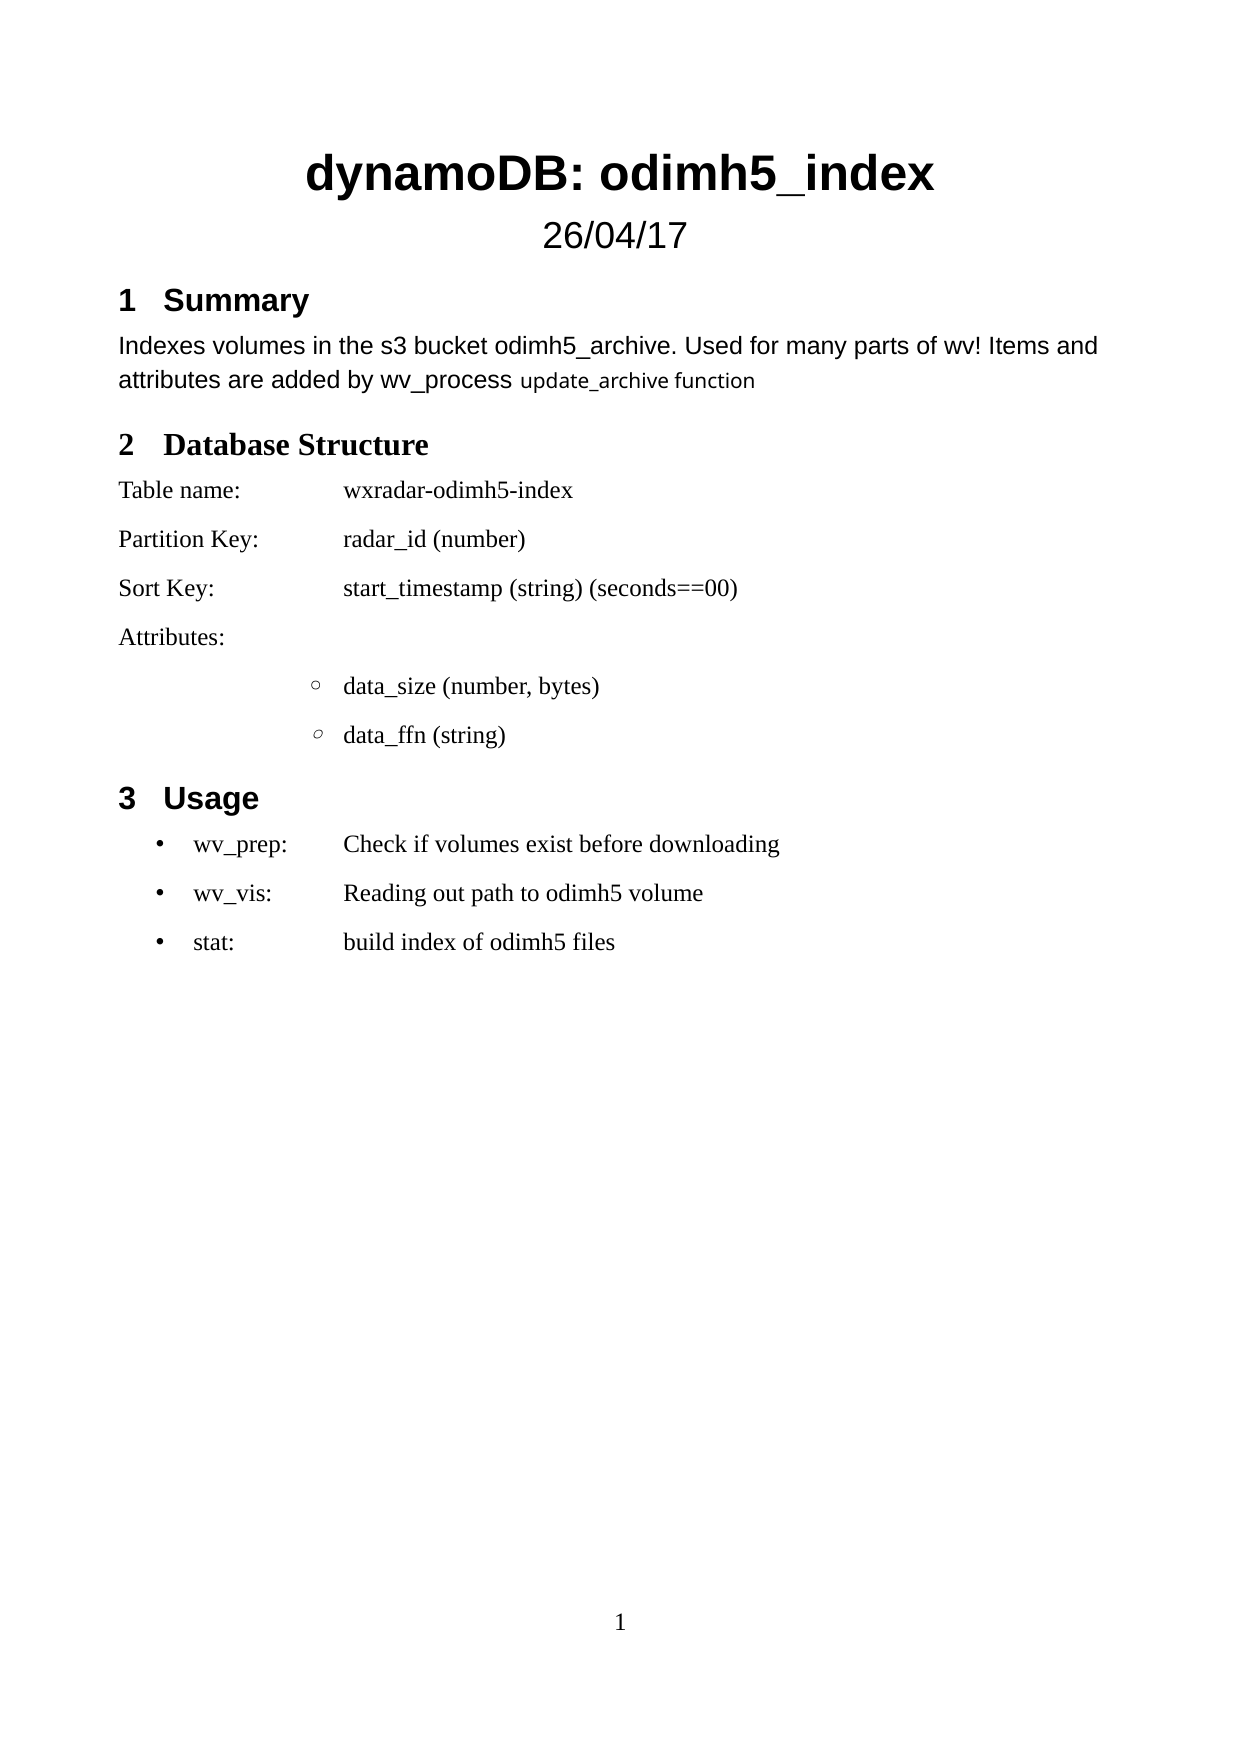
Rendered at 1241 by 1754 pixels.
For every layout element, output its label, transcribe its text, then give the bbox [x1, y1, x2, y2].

list wv_vis: Reading out path to odimh5 volume [156, 878, 1122, 907]
list stat: build index of odimh5 files [156, 927, 1122, 956]
subtitle Usage [118, 780, 1122, 817]
text Sort Key: start_timestamp (string) (seconds==00) [118, 573, 1122, 602]
subtitle Database Structure [118, 426, 1122, 462]
title dynamoDB: odimh5_index [118, 143, 1122, 201]
text Attributes: [118, 622, 1122, 651]
text Table name: wxradar-odimh5-index [118, 475, 1122, 504]
subtitle 26/04/17 [118, 213, 1122, 256]
list wv_prep: Check if volumes exist before downloading [156, 829, 1122, 858]
list data_ffn (string) [306, 720, 1122, 749]
text Indexes volumes in the s3 bucket odimh5_archive. Used for many parts of wv! Items and attributes are added by wv_process update_archive function [118, 331, 1122, 395]
subtitle Summary [118, 281, 1122, 318]
text Partition Key: radar_id (number) [118, 524, 1122, 553]
list data_size (number, bytes) [306, 671, 1122, 700]
